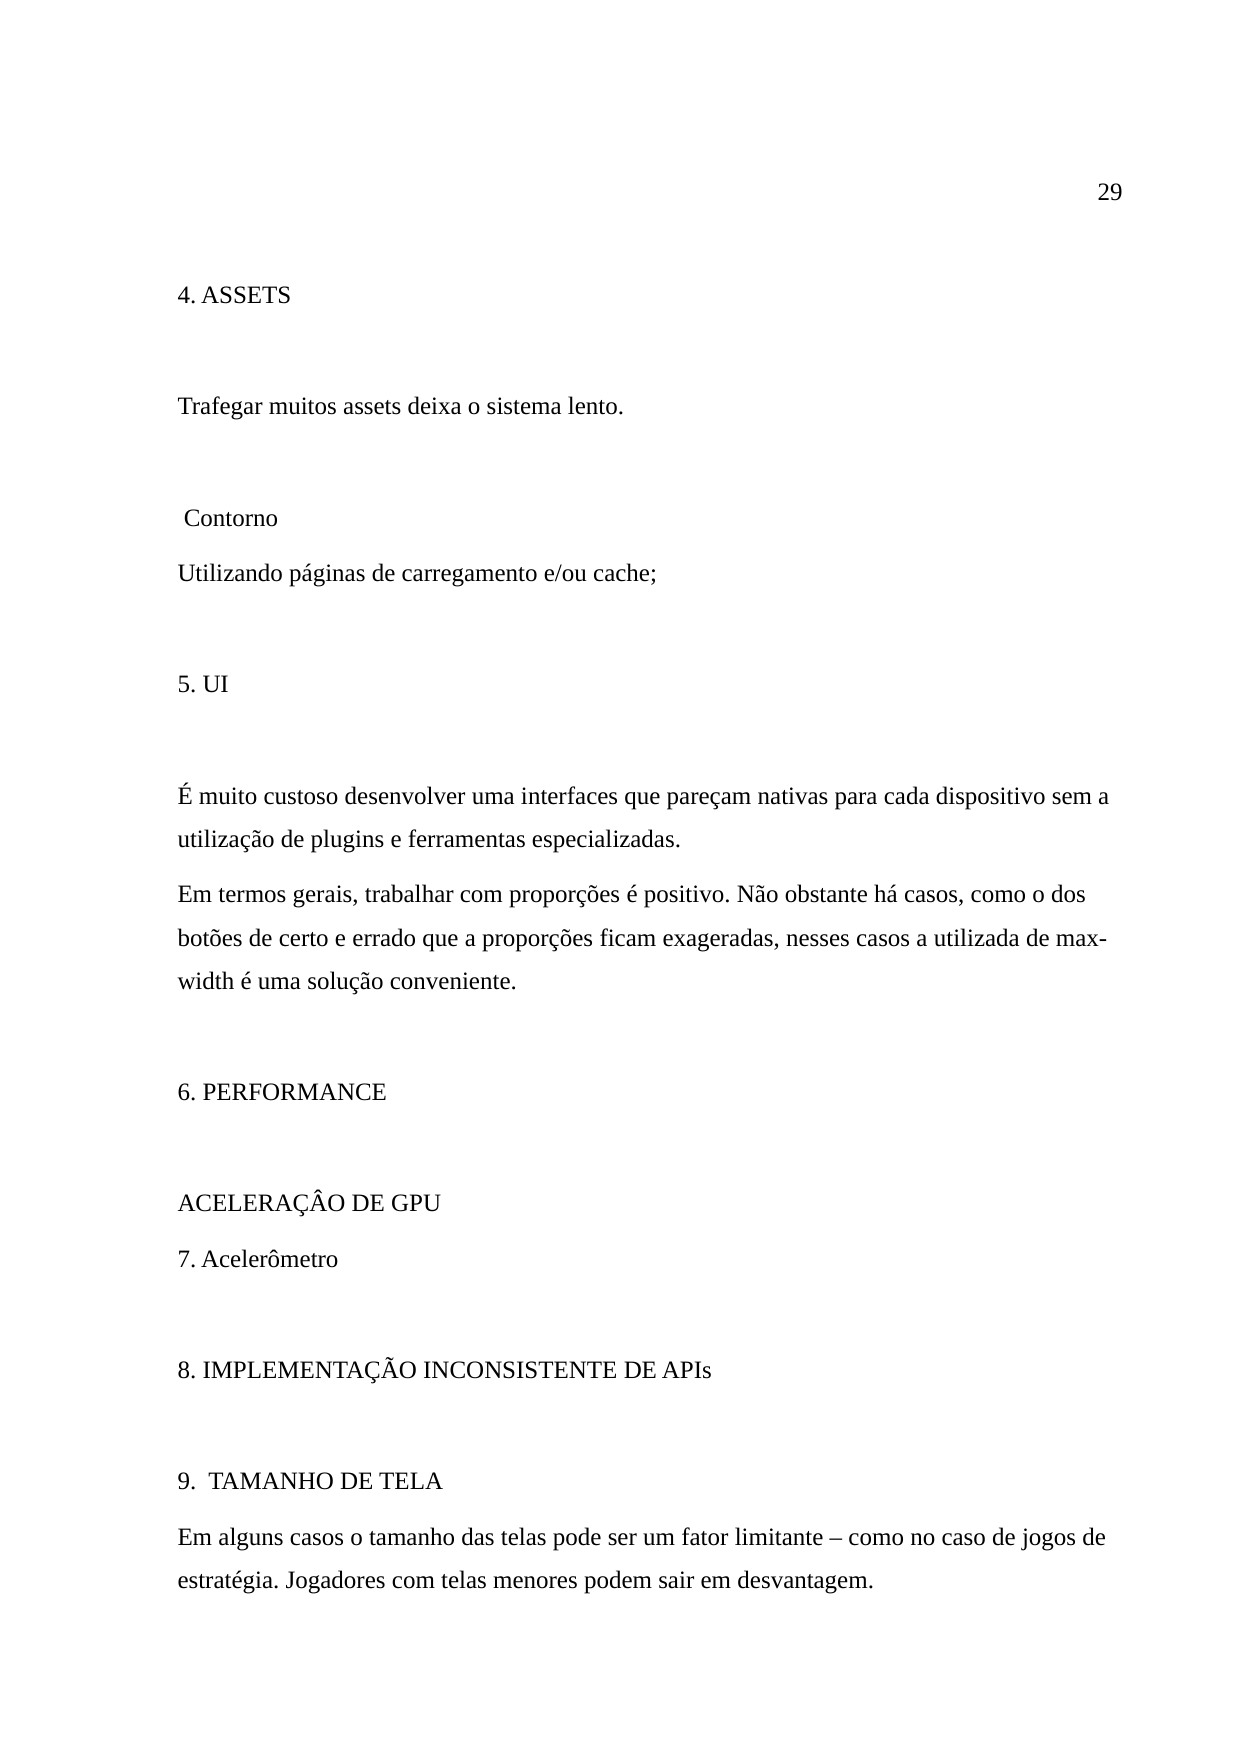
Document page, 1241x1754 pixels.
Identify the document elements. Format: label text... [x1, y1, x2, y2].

text É muito custoso desenvolver uma interfaces que pareçam nativas para cada dispositivo sem a utilização de plugins e ferramentas especializadas. [177, 781, 1122, 853]
text 5. UI [177, 669, 1122, 698]
text 8. IMPLEMENTAÇÃO INCONSISTENTE DE APIs [177, 1355, 1122, 1384]
text ACELERAÇÂO DE GPU [177, 1188, 1122, 1217]
text Contorno [177, 503, 1122, 531]
text 7. Acelerômetro [177, 1244, 1122, 1273]
text Trafegar muitos assets deixa o sistema lento. [177, 391, 1122, 420]
text Utilizando páginas de carregamento e/ou cache; [177, 558, 1122, 587]
text 4. ASSETS [177, 280, 1122, 309]
text Em termos gerais, trabalhar com proporções é positivo. Não obstante há casos, como o dos botões de certo e errado que a proporções ficam exageradas, nesses casos a utilizada de max-width é uma solução conveniente. [177, 879, 1122, 994]
text 9. TAMANHO DE TELA [177, 1466, 1122, 1495]
text 6. PERFORMANCE [177, 1077, 1122, 1106]
text Em alguns casos o tamanho das telas pode ser um fator limitante – como no caso de jogos de estratégia. Jogadores com telas menores podem sair em desvantagem. [177, 1522, 1122, 1594]
